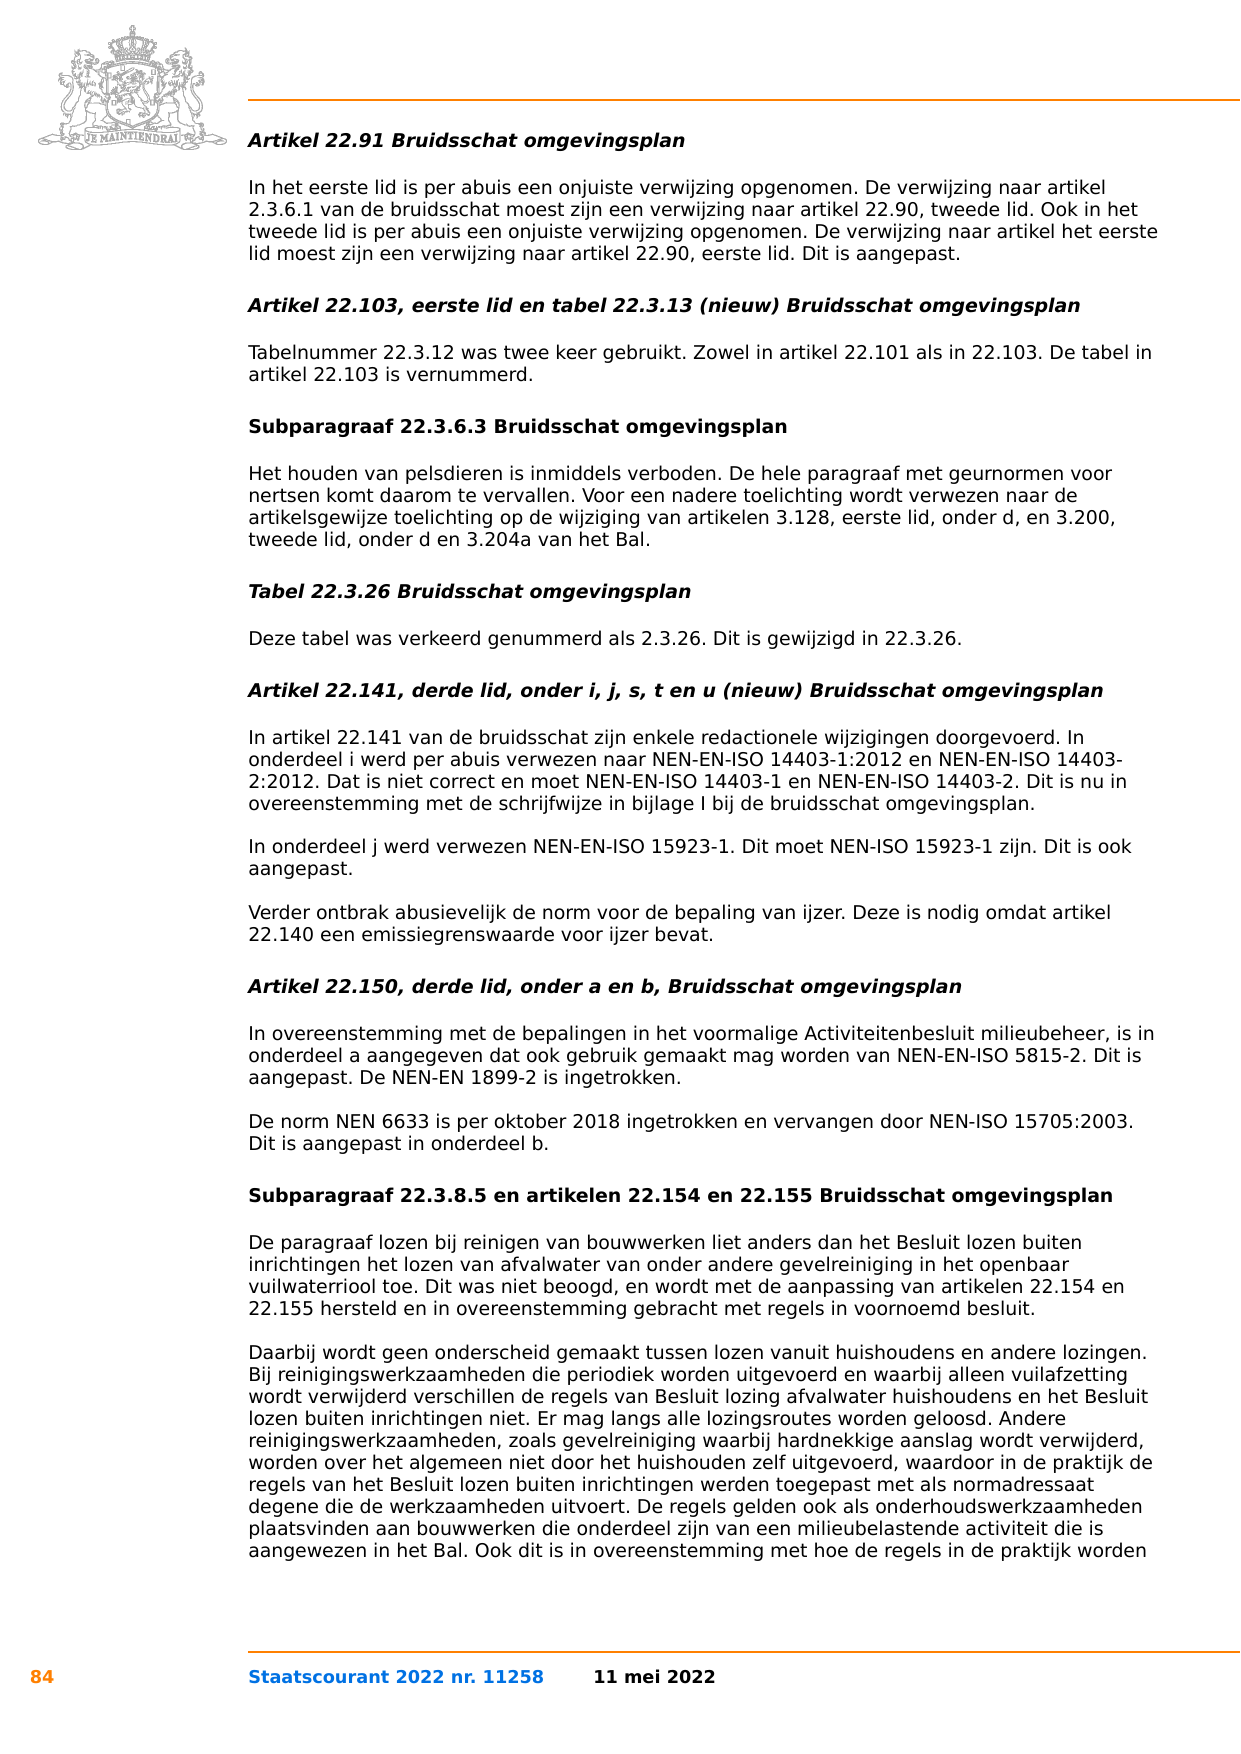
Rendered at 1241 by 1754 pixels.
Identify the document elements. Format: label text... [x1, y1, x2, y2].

subtitle Tabel 22.3.26 Bruidsschat omgevingsplan [248, 581, 1163, 603]
text Tabelnummer 22.3.12 was twee keer gebruikt. Zowel in artikel 22.101 als in 22.103. De tabel in artikel 22.103 is vernummerd. [248, 342, 1163, 386]
text Verder ontbrak abusievelijk de norm voor de bepaling van ijzer. Deze is nodig omdat artikel 22.140 een emissiegrenswaarde voor ijzer bevat. [248, 902, 1163, 946]
subtitle Subparagraaf 22.3.6.3 Bruidsschat omgevingsplan [248, 416, 1163, 438]
text Het houden van pelsdieren is inmiddels verboden. De hele paragraaf met geurnormen voor nertsen komt daarom te vervallen. Voor een nadere toelichting wordt verwezen naar de artikelsgewijze toelichting op de wijziging van artikelen 3.128, eerste lid, onder d, en 3.200, tweede lid, onder d en 3.204a van het Bal. [248, 463, 1163, 551]
text Deze tabel was verkeerd genummerd als 2.3.26. Dit is gewijzigd in 22.3.26. [248, 628, 1163, 649]
text De paragraaf lozen bij reinigen van bouwwerken liet anders dan het Besluit lozen buiten inrichtingen het lozen van afvalwater van onder andere gevelreiniging in het openbaar vuilwaterriool toe. Dit was niet beoogd, en wordt met de aanpassing van artikelen 22.154 en 22.155 hersteld en in overeenstemming gebracht met regels in voornoemd besluit. [248, 1232, 1163, 1320]
text De norm NEN 6633 is per oktober 2018 ingetrokken en vervangen door NEN-ISO 15705:2003. Dit is aangepast in onderdeel b. [248, 1111, 1163, 1155]
subtitle Subparagraaf 22.3.8.5 en artikelen 22.154 en 22.155 Bruidsschat omgevingsplan [248, 1185, 1163, 1207]
subtitle Artikel 22.150, derde lid, onder a en b, Bruidsschat omgevingsplan [248, 976, 1163, 998]
text In het eerste lid is per abuis een onjuiste verwijzing opgenomen. De verwijzing naar artikel 2.3.6.1 van de bruidsschat moest zijn een verwijzing naar artikel 22.90, tweede lid. Ook in het tweede lid is per abuis een onjuiste verwijzing opgenomen. De verwijzing naar artikel het eerste lid moest zijn een verwijzing naar artikel 22.90, eerste lid. Dit is aangepast. [248, 177, 1163, 265]
text In overeenstemming met de bepalingen in het voormalige Activiteitenbesluit milieubeheer, is in onderdeel a aangegeven dat ook gebruik gemaakt mag worden van NEN-EN-ISO 5815-2. Dit is aangepast. De NEN-EN 1899-2 is ingetrokken. [248, 1023, 1163, 1089]
picture [38, 25, 227, 150]
text Daarbij wordt geen onderscheid gemaakt tussen lozen vanuit huishoudens en andere lozingen. Bij reinigingswerkzaamheden die periodiek worden uitgevoerd en waarbij alleen vuilafzetting wordt verwijderd verschillen de regels van Besluit lozing afvalwater huishoudens en het Besluit lozen buiten inrichtingen niet. Er mag langs alle lozingsroutes worden geloosd. Andere reinigingswerkzaamheden, zoals gevelreiniging waarbij hardnekkige aanslag wordt verwijderd, worden over het algemeen niet door het huishouden zelf uitgevoerd, waardoor in de praktijk de regels van het Besluit lozen buiten inrichtingen werden toegepast met als normadressaat degene die de werkzaamheden uitvoert. De regels gelden ook als onderhoudswerkzaamheden plaatsvinden aan bouwwerken die onderdeel zijn van een milieubelastende activiteit die is aangewezen in het Bal. Ook dit is in overeenstemming met hoe de regels in de praktijk worden [248, 1342, 1163, 1561]
subtitle Artikel 22.103, eerste lid en tabel 22.3.13 (nieuw) Bruidsschat omgevingsplan [248, 295, 1163, 317]
subtitle Artikel 22.91 Bruidsschat omgevingsplan [248, 130, 1163, 152]
subtitle Artikel 22.141, derde lid, onder i, j, s, t en u (nieuw) Bruidsschat omgevingsplan [248, 679, 1163, 702]
text In onderdeel j werd verwezen NEN-EN-ISO 15923-1. Dit moet NEN-ISO 15923-1 zijn. Dit is ook aangepast. [248, 836, 1163, 880]
text In artikel 22.141 van de bruidsschat zijn enkele redactionele wijzigingen doorgevoerd. In onderdeel i werd per abuis verwezen naar NEN-EN-ISO 14403-1:2012 en NEN-EN-ISO 14403-2:2012. Dat is niet correct en moet NEN-EN-ISO 14403-1 en NEN-EN-ISO 14403-2. Dit is nu in overeenstemming met de schrijfwijze in bijlage I bij de bruidsschat omgevingsplan. [248, 727, 1163, 814]
